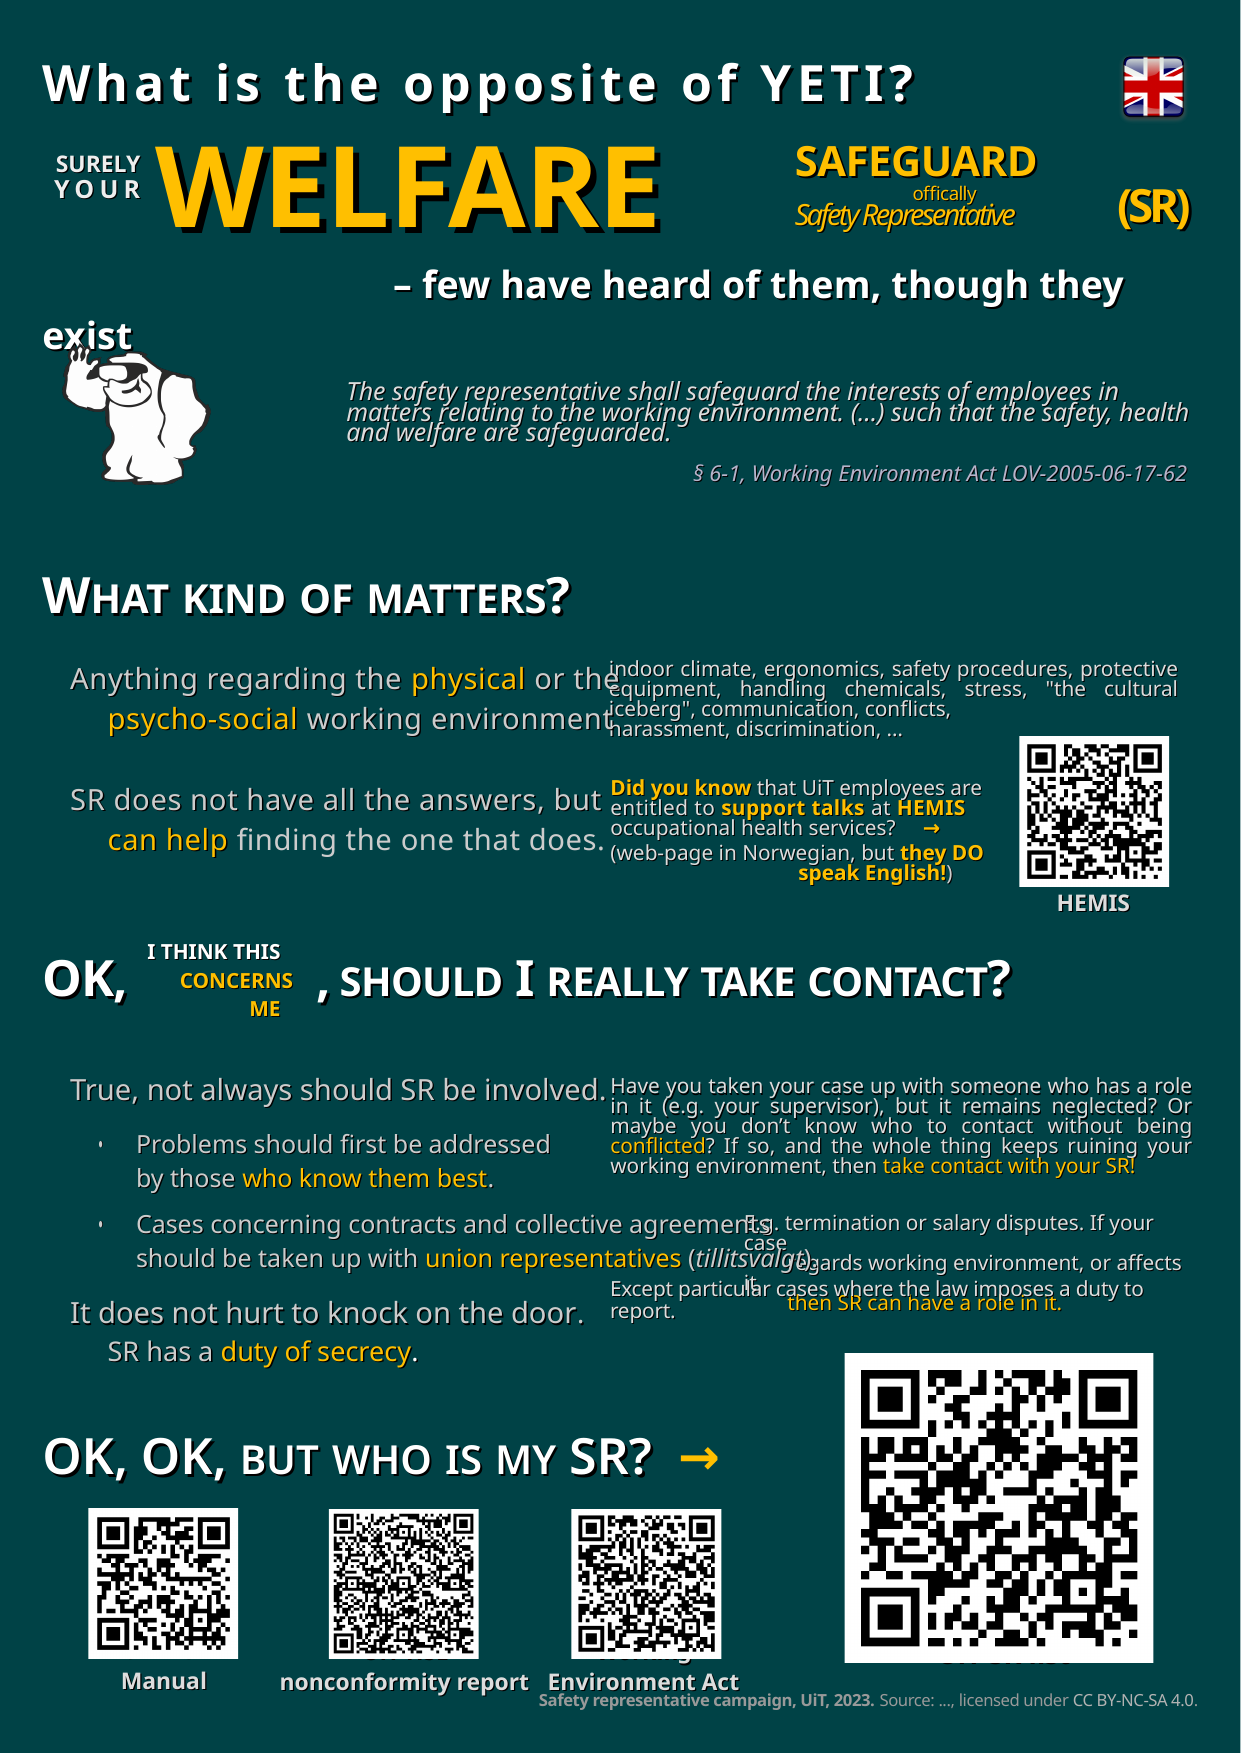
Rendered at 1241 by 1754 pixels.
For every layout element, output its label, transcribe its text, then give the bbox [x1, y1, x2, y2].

picture [571, 1509, 722, 1659]
picture [88, 1508, 239, 1659]
text OK, OK, but who is my SR? → [42, 1421, 844, 1489]
list Cases concerning contracts and collective agreements should be taken up with union representatives (tillitsvalgt). [98, 1206, 1198, 1274]
text [1154, 1421, 1198, 1489]
text SR does not have all the answers, but can help finding the one that does. [70, 779, 1019, 858]
text [1170, 779, 1198, 858]
picture [40, 283, 226, 546]
text Anything regarding the physical or the psycho-social working environment [70, 658, 1198, 738]
picture [328, 1509, 479, 1659]
picture [844, 1353, 1154, 1663]
text – few have heard of them, though they exist [42, 258, 1198, 360]
text What is the opposite of YETI? [42, 48, 1198, 252]
picture [1108, 42, 1199, 132]
list Problems should first be addressed by those who know them best. [98, 1126, 1198, 1194]
text It does not hurt to knock on the door. SR has a duty of secrecy. [70, 1292, 1198, 1398]
picture [1019, 736, 1170, 887]
text OK, , should I really take contact? [42, 943, 1198, 1011]
text True, not always should SR be involved. [70, 1069, 1198, 1108]
text What kind of matters? [42, 560, 1198, 628]
